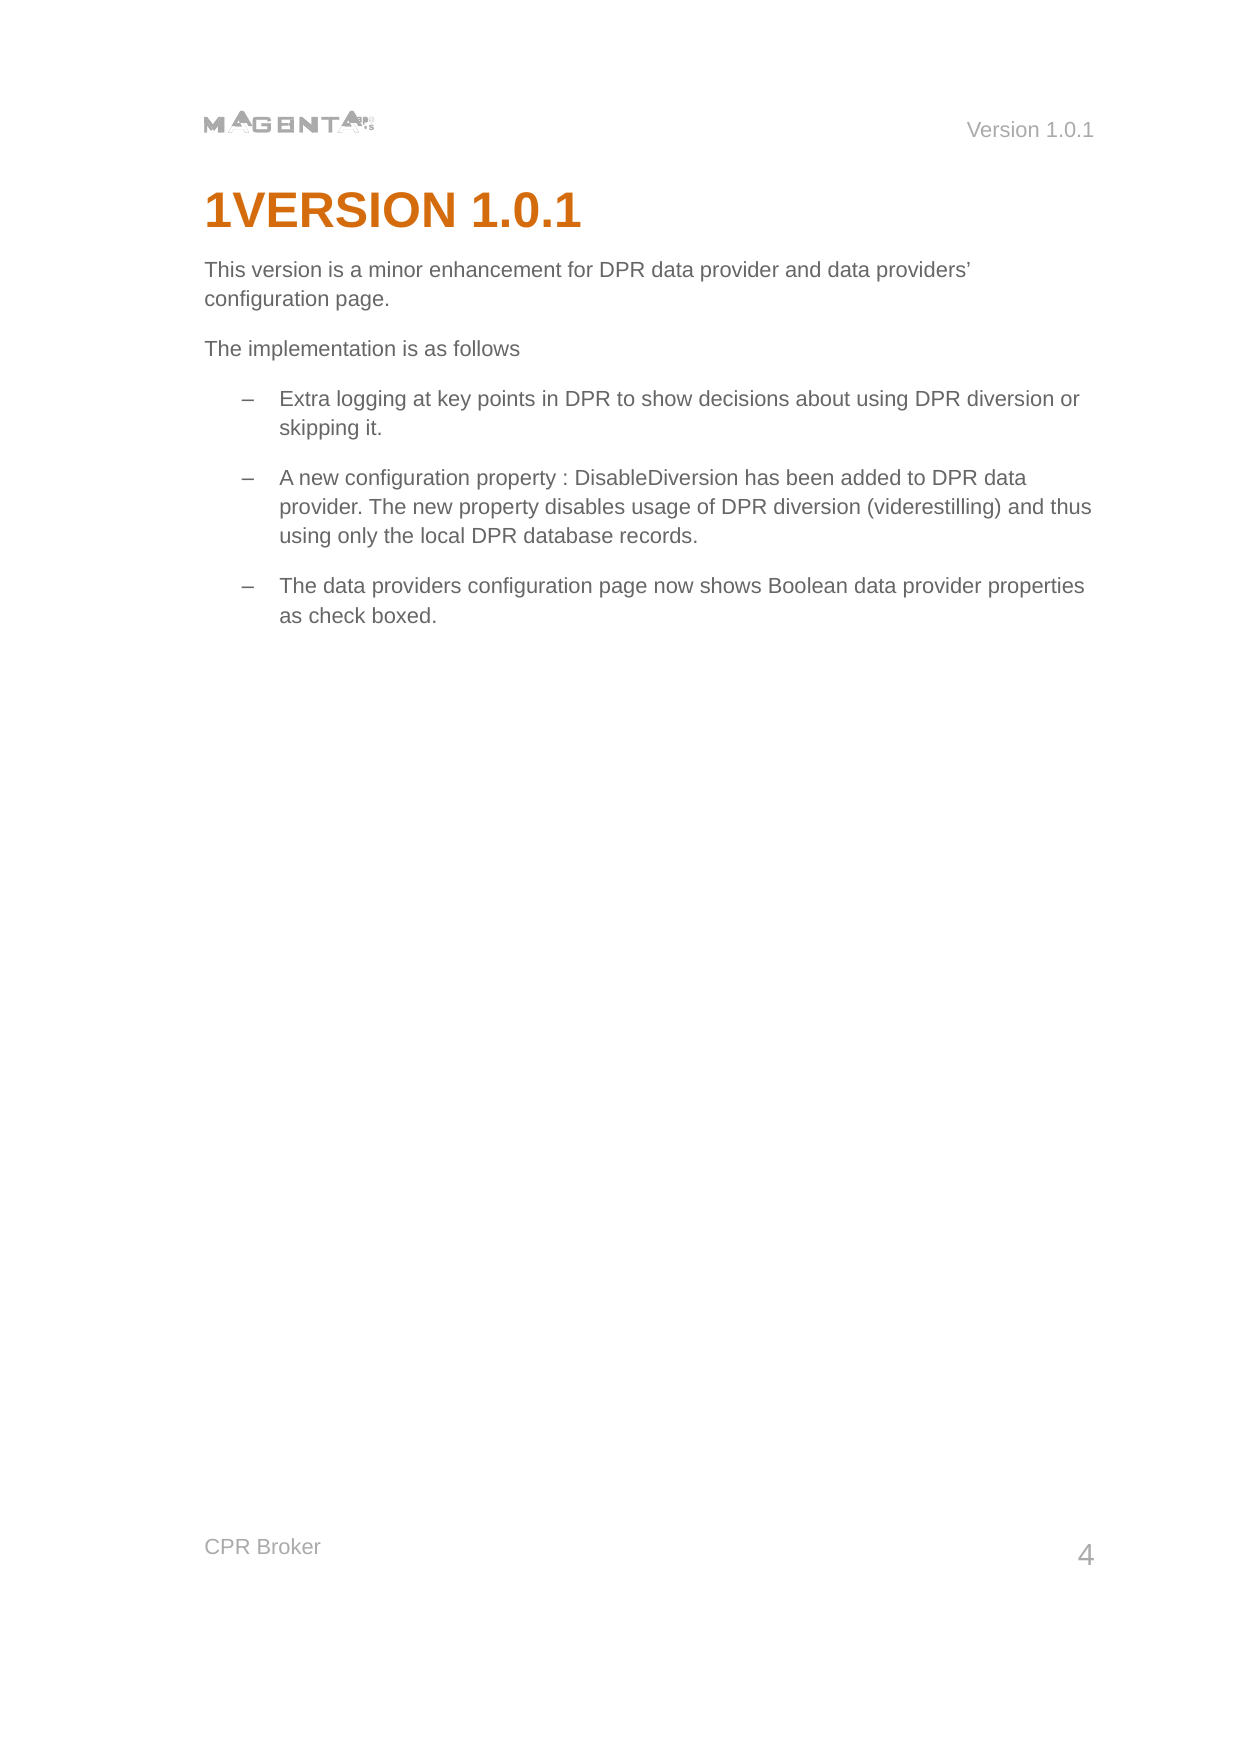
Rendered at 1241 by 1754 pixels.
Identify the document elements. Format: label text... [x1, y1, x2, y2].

list Extra logging at key points in DPR to show decisions about using DPR diversion or skipping it. [242, 383, 1094, 441]
text This version is a minor enhancement for DPR data provider and data providers’ configuration page. [204, 254, 1094, 312]
subtitle Version 1.0.1 [204, 181, 1094, 239]
list A new configuration property : DisableDiversion has been added to DPR data provider. The new property disables usage of DPR diversion (viderestilling) and thus using only the local DPR database records. [242, 462, 1094, 550]
text The implementation is as follows [204, 333, 1094, 362]
list The data providers configuration page now shows Boolean data provider properties as check boxed. [242, 571, 1094, 629]
